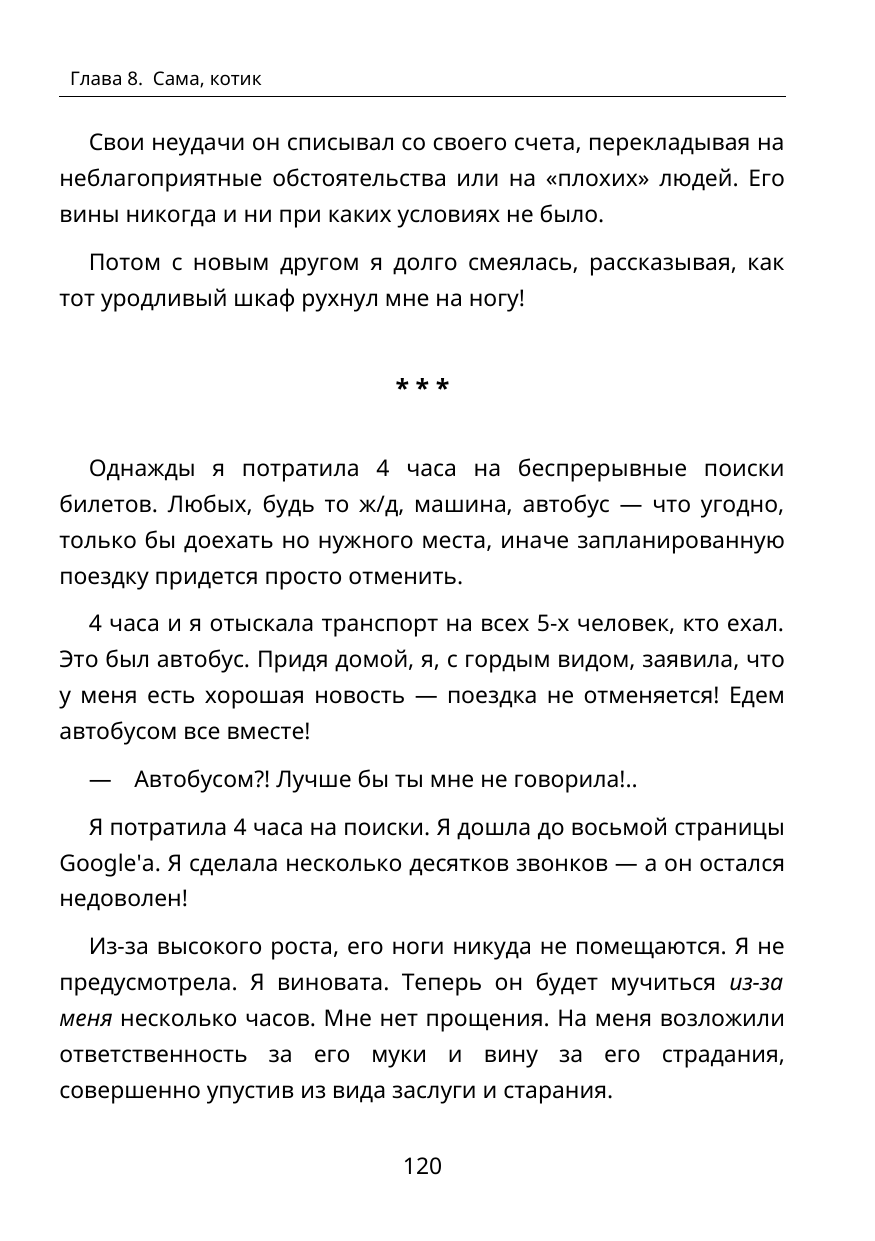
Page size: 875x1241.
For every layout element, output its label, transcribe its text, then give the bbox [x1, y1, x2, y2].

text Я потратила 4 часа на поиски. Я дошла до восьмой страницы Google'а. Я сделала несколько десятков звонков — а он остался недоволен! [59, 811, 786, 914]
text Свои неудачи он списывал со своего счета, перекладывая на неблагоприятные обстоятельства или на «плохих» людей. Его вины никогда и ни при каких условиях не было. [59, 126, 786, 229]
text Из-за высокого роста, его ноги никуда не помещаются. Я не предусмотрела. Я виновата. Теперь он будет мучиться из-за меня несколько часов. Мне нет прощения. На меня возложили ответственность за его муки и вину за его страдания, совершенно упустив из вида заслуги и старания. [59, 930, 786, 1105]
subtitle * * * [59, 371, 786, 405]
text 4 часа и я отыскала транспорт на всех 5-х человек, кто ехал. Это был автобус. Придя домой, я, с гордым видом, заявила, что у меня есть хорошая новость — поездка не отменяется! Едем автобусом все вместе! [59, 607, 786, 746]
text Потом с новым другом я долго смеялась, рассказывая, как тот уродливый шкаф рухнул мне на ногу! [59, 246, 786, 313]
text Однажды я потратила 4 часа на беспрерывные поиски билетов. Любых, будь то ж/д, машина, автобус — что угодно, только бы доехать но нужного места, иначе запланированную поездку придется просто отменить. [59, 452, 786, 591]
list Автобусом?! Лучше бы ты мне не говорила!.. [59, 763, 786, 794]
